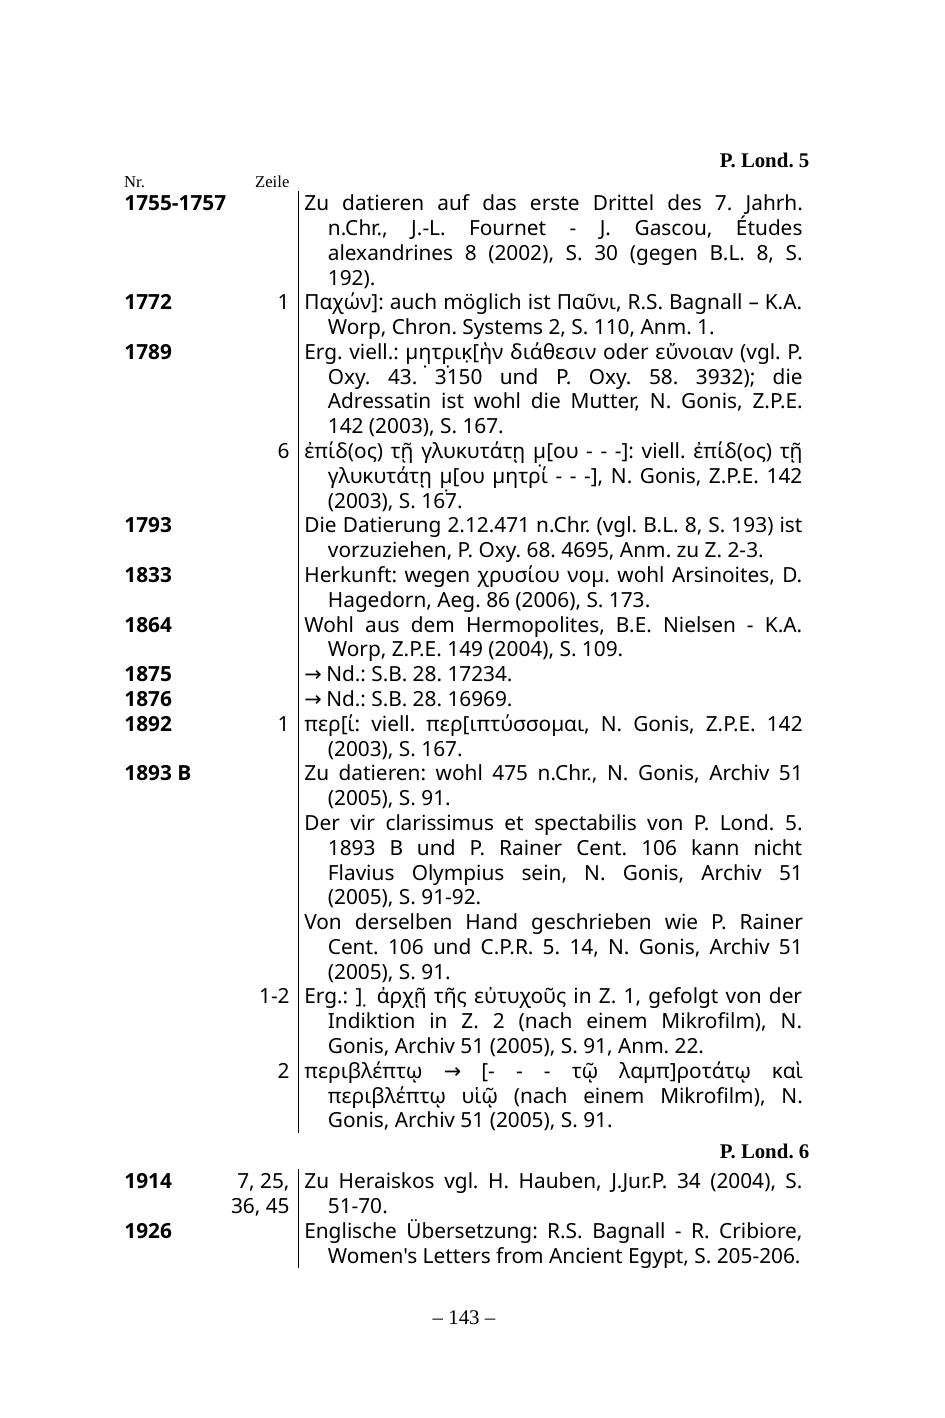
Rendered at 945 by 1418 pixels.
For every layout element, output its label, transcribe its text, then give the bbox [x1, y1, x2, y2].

table_cell [207, 340, 298, 439]
table_cell Von derselben Hand geschrieben wie P. Rainer Cent. 106 und C.P.R. 5. 14, N. Gonis, Archiv 51 (2005), S. 91. [299, 910, 809, 984]
table_cell 1789 [118, 340, 207, 439]
table_cell Wohl aus dem Hermopolites, B.E. Nielsen - K.A. Worp, Z.P.E. 149 (2004), S. 109. [299, 612, 809, 662]
table_cell [118, 811, 298, 910]
table_cell → Nd.: S.B. 28. 17234. [299, 662, 809, 687]
table_cell περιβλέπτῳ → [- - - τῷ λαμπ]ροτάτῳ καὶ περιβλέπτῳ υἱῷ (nach einem Mikrofilm), N. Gonis, Archiv 51 (2005), S. 91. [299, 1059, 809, 1133]
table_header 7, 25, 36, 45 [207, 1169, 298, 1218]
table_cell [118, 910, 298, 984]
table_cell 1793 [118, 513, 298, 563]
table_cell 1 [207, 290, 298, 339]
table_cell → Nd.: S.B. 28. 16969. [299, 687, 809, 711]
table_cell Die Datierung 2.12.471 n.Chr. (vgl. B.L. 8, S. 193) ist vorzuziehen, P. Oxy. 68. 4695, Anm. zu Z. 2-3. [299, 513, 809, 563]
table_cell 1876 [118, 687, 298, 711]
table_cell Παχών]: auch möglich ist Παῦνι, R.S. Bagnall – K.A. Worp, Chron. Systems 2, S. 110, Anm. 1. [299, 290, 809, 339]
table_cell Zu datieren auf das erste Drittel des 7. Jahrh. n.Chr., J.-L. Fournet - J. Gascou, Études alexandrines 8 (2002), S. 30 (gegen B.L. 8, S. 192). [299, 191, 809, 290]
table_cell ἐπίδ(ος) τῇ γλυκυτάτῃ μ̣[ου - - -]: viell. ἐπίδ(ος) τῇ γλυκυτάτῃ μ̣[ου μητρί - - -], N. Gonis, Z.P.E. 142 (2003), S. 167. [299, 439, 809, 513]
table_cell [118, 984, 207, 1058]
table_cell 1926 [118, 1219, 298, 1268]
table_header Zu Heraiskos vgl. H. Hauben, J.Jur.P. 34 (2004), S. 51-70. [299, 1169, 809, 1218]
table_cell 6 [207, 439, 298, 513]
table_cell Erg.: ] ̣ ἀρχῇ τῆς εὐτυχοῦς in Z. 1, gefolgt von der Indiktion in Z. 2 (nach einem Mikrofilm), N. Gonis, Archiv 51 (2005), S. 91, Anm. 22. [299, 984, 809, 1058]
table_cell Herkunft: wegen χρυσίου νομ. wohl Arsinoites, D. Hagedorn, Aeg. 86 (2006), S. 173. [299, 563, 809, 612]
table_cell 1 [207, 711, 298, 761]
table_header 1914 [118, 1169, 207, 1218]
table_cell [118, 439, 207, 513]
table_cell 1833 [118, 563, 298, 612]
table_cell 1864 [118, 612, 298, 662]
table_cell 1892 [118, 711, 207, 761]
table_cell 1875 [118, 662, 298, 687]
table_cell Englische Übersetzung: R.S. Bagnall - R. Cribiore, Women's Letters from Ancient Egypt, S. 205-206. [299, 1219, 809, 1268]
table_cell Zu datieren: wohl 475 n.Chr., N. Gonis, Archiv 51 (2005), S. 91. [299, 761, 809, 811]
table_cell 2 [207, 1059, 298, 1133]
table_cell 1772 [118, 290, 207, 339]
table_cell 1893 B [118, 761, 298, 811]
table_cell [118, 1059, 207, 1133]
table_cell Erg. viell.: μη̣τρ̣ικ̣[ὴν διάθεσιν oder εὔνοιαν (vgl. P. Oxy. 43. 3150 und P. Oxy. 58. 3932); die Adressatin ist wohl die Mutter, N. Gonis, Z.P.E. 142 (2003), S. 167. [299, 340, 809, 439]
table_cell Der vir clarissimus et spectabilis von P. Lond. 5. 1893 B und P. Rainer Cent. 106 kann nicht Flavius Olympius sein, N. Gonis, Archiv 51 (2005), S. 91-92. [299, 811, 809, 910]
subtitle P. Lond. 6 [118, 1139, 809, 1163]
table_cell 1755-1757 [118, 191, 298, 290]
table_cell 1-2 [207, 984, 298, 1058]
table_cell περ[ί: viell. περ[ιπτύσσομαι, N. Gonis, Z.P.E. 142 (2003), S. 167. [299, 711, 809, 761]
